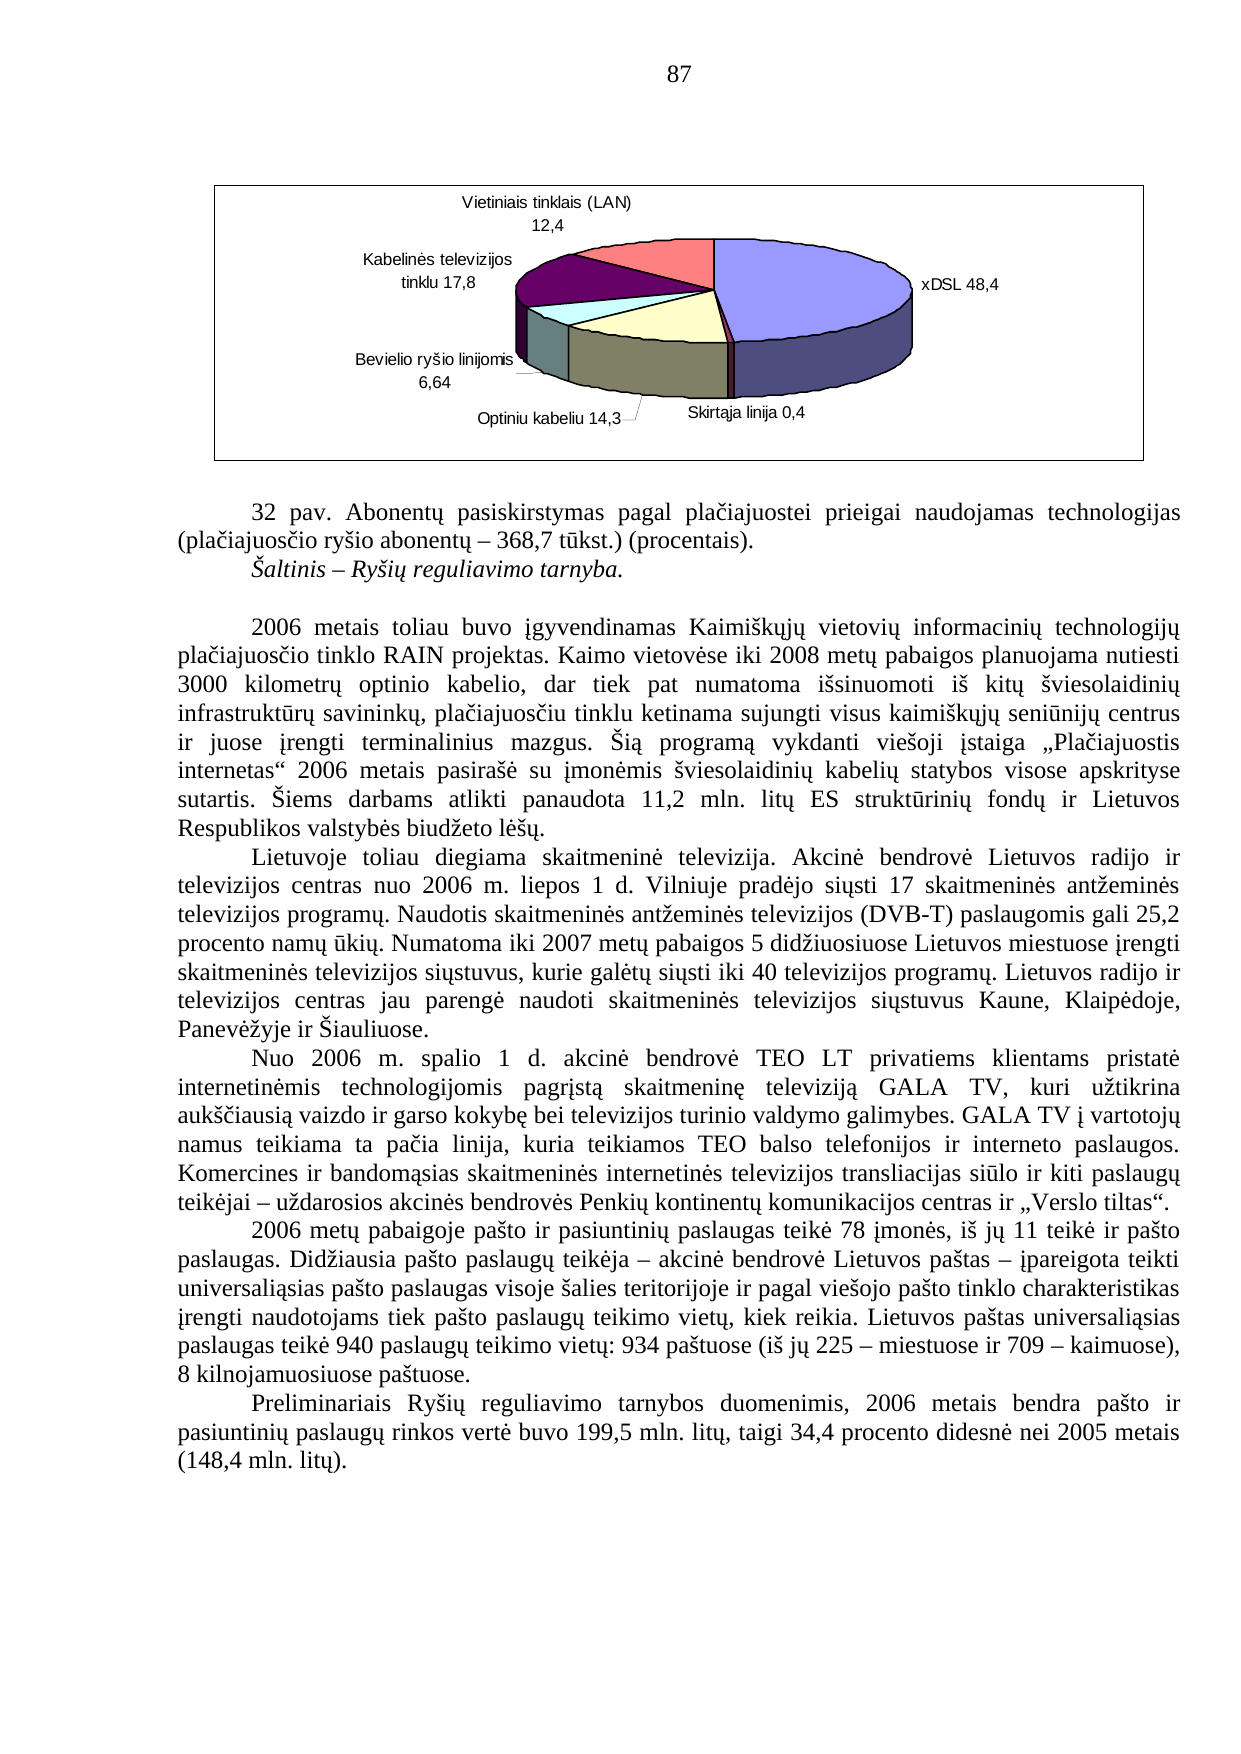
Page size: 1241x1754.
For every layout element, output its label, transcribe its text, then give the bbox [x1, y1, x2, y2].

text 2006 metų pabaigoje pašto ir pasiuntinių paslaugas teikė 78 įmonės, iš jų 11 teikė ir pašto paslaugas. Didžiausia pašto paslaugų teikėja – akcinė bendrovė Lietuvos paštas – įpareigota teikti universaliąsias pašto paslaugas visoje šalies teritorijoje ir pagal viešojo pašto tinklo charakteristikas įrengti naudotojams tiek pašto paslaugų teikimo vietų, kiek reikia. Lietuvos paštas universaliąsias paslaugas teikė 940 paslaugų teikimo vietų: 934 paštuose (iš jų 225 – miestuose ir 709 – kaimuose), 8 kilnojamuosiuose paštuose. [177, 1215, 1181, 1388]
text Nuo 2006 m. spalio 1 d. akcinė bendrovė TEO LT privatiems klientams pristatė internetinėmis technologijomis pagrįstą skaitmeninę televiziją GALA TV, kuri užtikrina aukščiausią vaizdo ir garso kokybę bei televizijos turinio valdymo galimybes. GALA TV į vartotojų namus teikiama ta pačia linija, kuria teikiamos TEO balso telefonijos ir interneto paslaugos. Komercines ir bandomąsias skaitmeninės internetinės televizijos transliacijas siūlo ir kiti paslaugų teikėjai – uždarosios akcinės bendrovės Penkių kontinentų komunikacijos centras ir „Verslo tiltas“. [177, 1043, 1181, 1215]
text 2006 metais toliau buvo įgyvendinamas Kaimiškųjų vietovių informacinių technologijų plačiajuosčio tinklo RAIN projektas. Kaimo vietovėse iki 2008 metų pabaigos planuojama nutiesti 3000 kilometrų optinio kabelio, dar tiek pat numatoma išsinuomoti iš kitų šviesolaidinių infrastruktūrų savininkų, plačiajuosčiu tinklu ketinama sujungti visus kaimiškųjų seniūnijų centrus ir juose įrengti terminalinius mazgus. Šią programą vykdanti viešoji įstaiga „Plačiajuostis internetas“ 2006 metais pasirašė su įmonėmis šviesolaidinių kabelių statybos visose apskrityse sutartis. Šiems darbams atlikti panaudota 11,2 mln. litų ES struktūrinių fondų ir Lietuvos Respublikos valstybės biudžeto lėšų. [177, 612, 1181, 842]
text Lietuvoje toliau diegiama skaitmeninė televizija. Akcinė bendrovė Lietuvos radijo ir televizijos centras nuo 2006 m. liepos 1 d. Vilniuje pradėjo siųsti 17 skaitmeninės antžeminės televizijos programų. Naudotis skaitmeninės antžeminės televizijos (DVB-T) paslaugomis gali 25,2 procento namų ūkių. Numatoma iki 2007 metų pabaigos 5 didžiuosiuose Lietuvos miestuose įrengti skaitmeninės televizijos siųstuvus, kurie galėtų siųsti iki 40 televizijos programų. Lietuvos radijo ir televizijos centras jau parengė naudoti skaitmeninės televizijos siųstuvus Kaune, Klaipėdoje, Panevėžyje ir Šiauliuose. [177, 842, 1181, 1043]
text Preliminariais Ryšių reguliavimo tarnybos duomenimis, 2006 metais bendra pašto ir pasiuntinių paslaugų rinkos vertė buvo 199,5 mln. litų, taigi 34,4 procento didesnė nei 2005 metais (148,4 mln. litų). [177, 1388, 1181, 1474]
text 32 pav. Abonentų pasiskirstymas pagal plačiajuostei prieigai naudojamas technologijas (plačiajuosčio ryšio abonentų – 368,7 tūkst.) (procentais). [177, 497, 1181, 554]
text Šaltinis – Ryšių reguliavimo tarnyba. [177, 554, 1181, 583]
